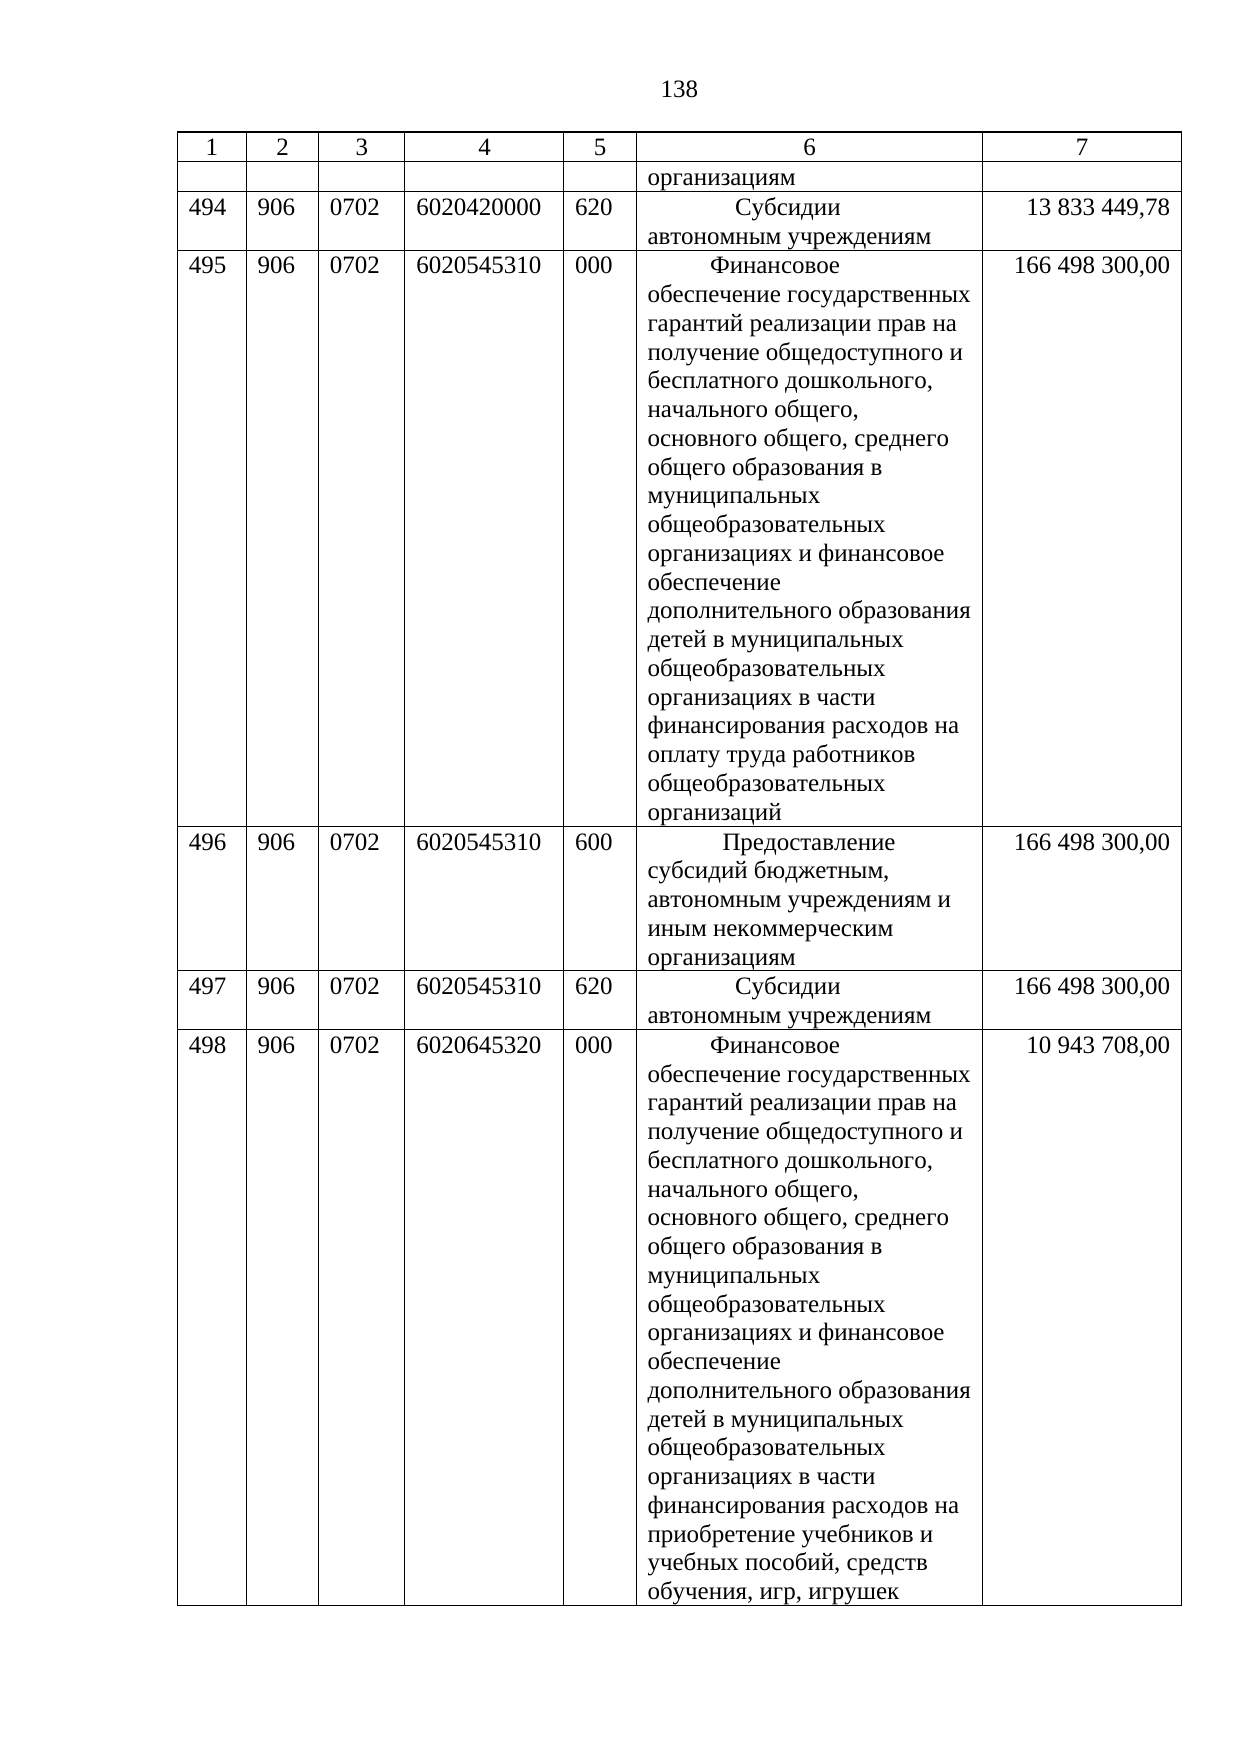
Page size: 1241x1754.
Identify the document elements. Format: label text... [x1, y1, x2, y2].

table_cell организациям [637, 162, 982, 191]
table_cell 495 [178, 251, 246, 826]
table_cell [319, 162, 404, 191]
table_cell Субсидии автономным учреждениям [637, 192, 982, 249]
table_header 2 [247, 133, 318, 161]
table_cell [564, 162, 636, 191]
table_cell [983, 162, 1181, 191]
table_header 5 [564, 133, 636, 161]
table_cell 13 833 449,78 [983, 192, 1181, 249]
table_cell 000 [564, 251, 636, 826]
table_cell 906 [247, 1030, 318, 1605]
table_cell 166 498 300,00 [983, 971, 1181, 1029]
table_cell 000 [564, 1030, 636, 1605]
table_cell 620 [564, 971, 636, 1029]
table_header 3 [319, 133, 404, 161]
table_cell 0702 [319, 251, 404, 826]
table_cell 0702 [319, 971, 404, 1029]
table_cell 0702 [319, 192, 404, 249]
table_cell 494 [178, 192, 246, 249]
table_cell 166 498 300,00 [983, 251, 1181, 826]
table_header 6 [637, 133, 982, 161]
table_cell 6020545310 [405, 251, 563, 826]
table_cell 6020545310 [405, 827, 563, 970]
table_header 1 [178, 133, 246, 161]
table_cell Финансовое обеспечение государственных гарантий реализации прав на получение общедоступного и бесплатного дошкольного, начального общего, основного общего, среднего общего образования в муниципальных общеобразовательных организациях и финансовое обеспечение дополнительного образования детей в муниципальных общеобразовательных организациях в части финансирования расходов на приобретение учебников и учебных пособий, средств обучения, игр, игрушек [637, 1030, 982, 1605]
table_cell 6020420000 [405, 192, 563, 249]
table_cell 620 [564, 192, 636, 249]
table_cell [178, 162, 246, 191]
table_header 7 [983, 133, 1181, 161]
table_cell 496 [178, 827, 246, 970]
table_cell 498 [178, 1030, 246, 1605]
table_cell 906 [247, 251, 318, 826]
table_header 4 [405, 133, 563, 161]
table_cell 6020545310 [405, 971, 563, 1029]
table_cell 906 [247, 971, 318, 1029]
table_cell [405, 162, 563, 191]
table_cell 600 [564, 827, 636, 970]
table_cell 6020645320 [405, 1030, 563, 1605]
table_cell 166 498 300,00 [983, 827, 1181, 970]
table_cell [247, 162, 318, 191]
table_cell 0702 [319, 1030, 404, 1605]
table_cell 0702 [319, 827, 404, 970]
table_cell Предоставление субсидий бюджетным, автономным учреждениям и иным некоммерческим организациям [637, 827, 982, 970]
table_cell 10 943 708,00 [983, 1030, 1181, 1605]
table_cell Финансовое обеспечение государственных гарантий реализации прав на получение общедоступного и бесплатного дошкольного, начального общего, основного общего, среднего общего образования в муниципальных общеобразовательных организациях и финансовое обеспечение дополнительного образования детей в муниципальных общеобразовательных организациях в части финансирования расходов на оплату труда работников общеобразовательных организаций [637, 251, 982, 826]
table_cell 906 [247, 827, 318, 970]
table_cell Субсидии автономным учреждениям [637, 971, 982, 1029]
table_cell 906 [247, 192, 318, 249]
table_cell 497 [178, 971, 246, 1029]
